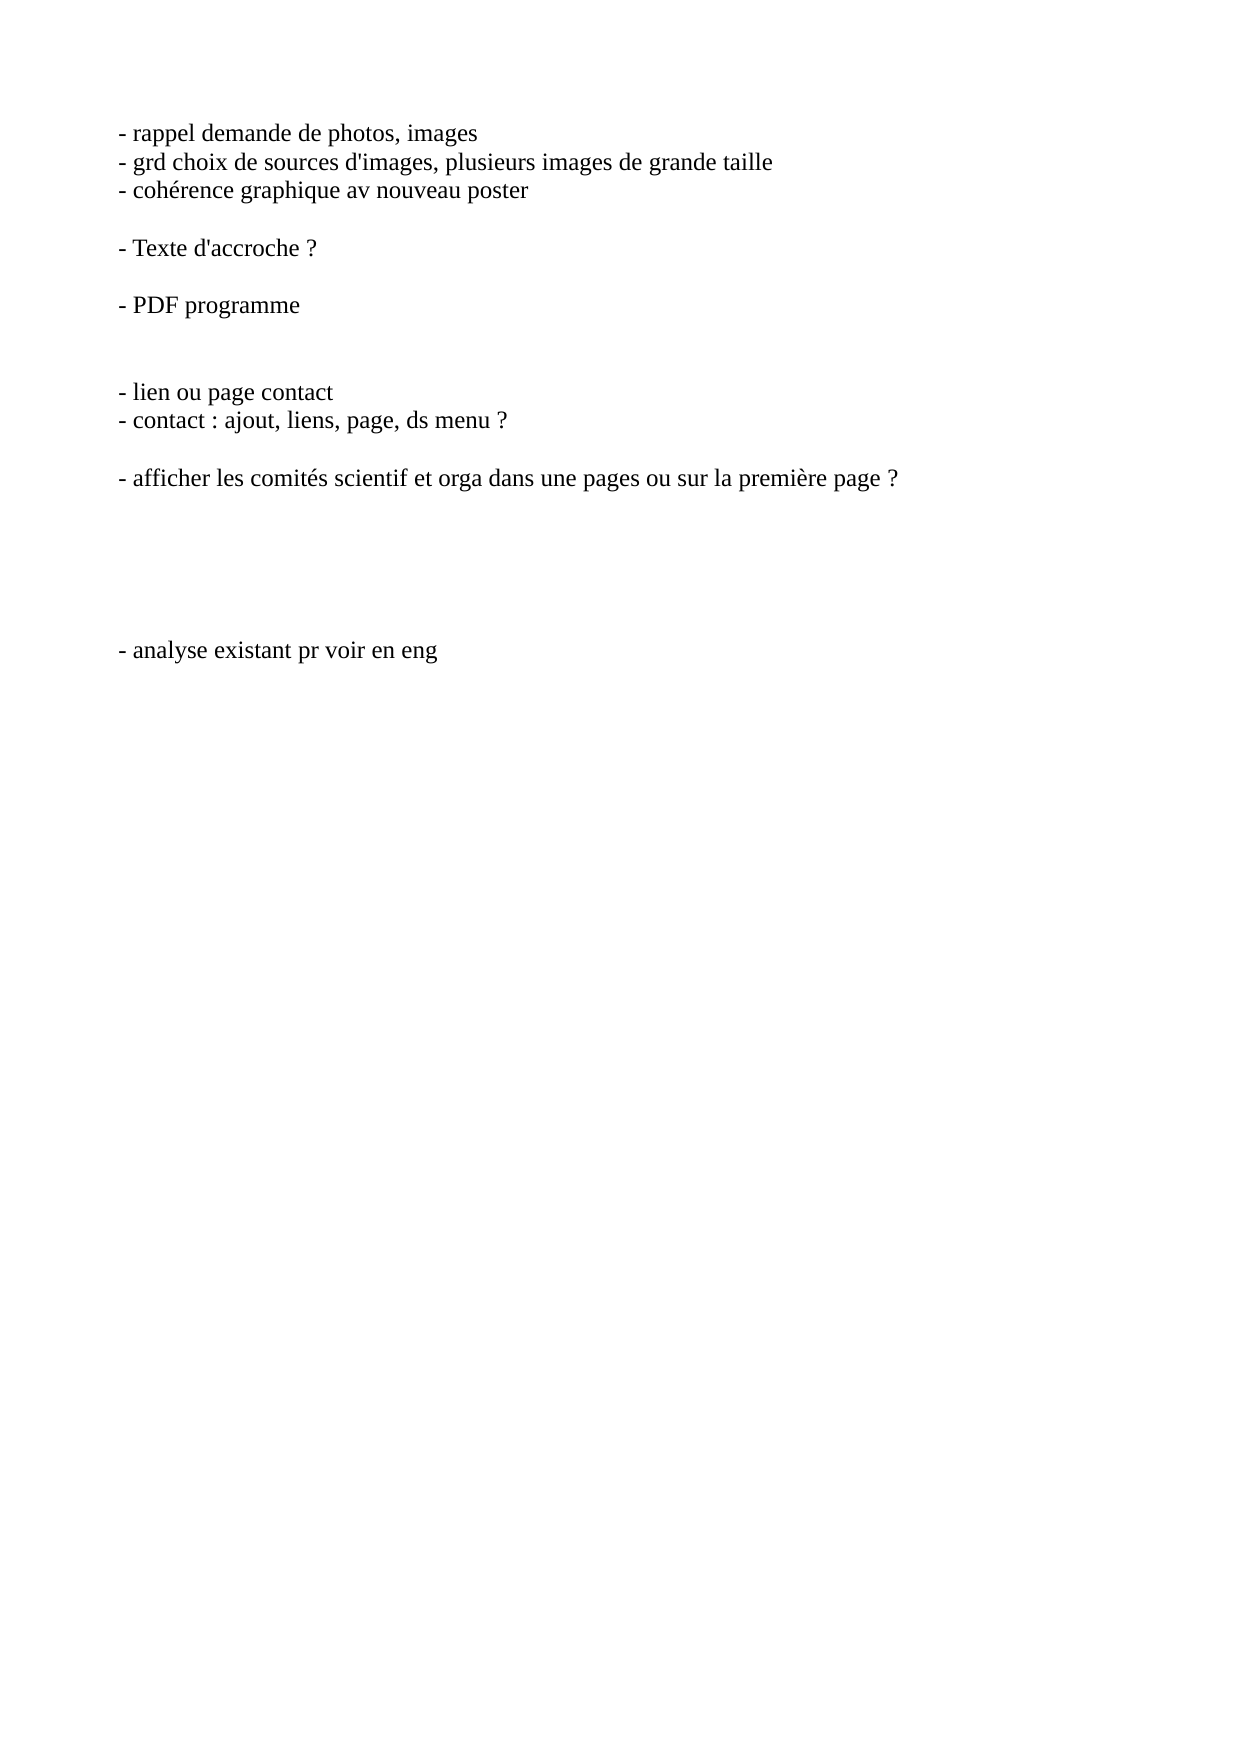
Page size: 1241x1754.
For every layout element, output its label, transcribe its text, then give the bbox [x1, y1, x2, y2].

text - grd choix de sources d'images, plusieurs images de grande taille [118, 147, 1122, 176]
text - afficher les comités scientif et orga dans une pages ou sur la première page ? [118, 463, 1122, 492]
text - Texte d'accroche ? [118, 233, 1122, 262]
text - cohérence graphique av nouveau poster [118, 176, 1122, 204]
text - contact : ajout, liens, page, ds menu ? [118, 406, 1122, 434]
text - lien ou page contact [118, 377, 1122, 406]
text - analyse existant pr voir en eng [118, 636, 1122, 664]
text - PDF programme [118, 291, 1122, 319]
text - rappel demande de photos, images [118, 118, 1122, 147]
